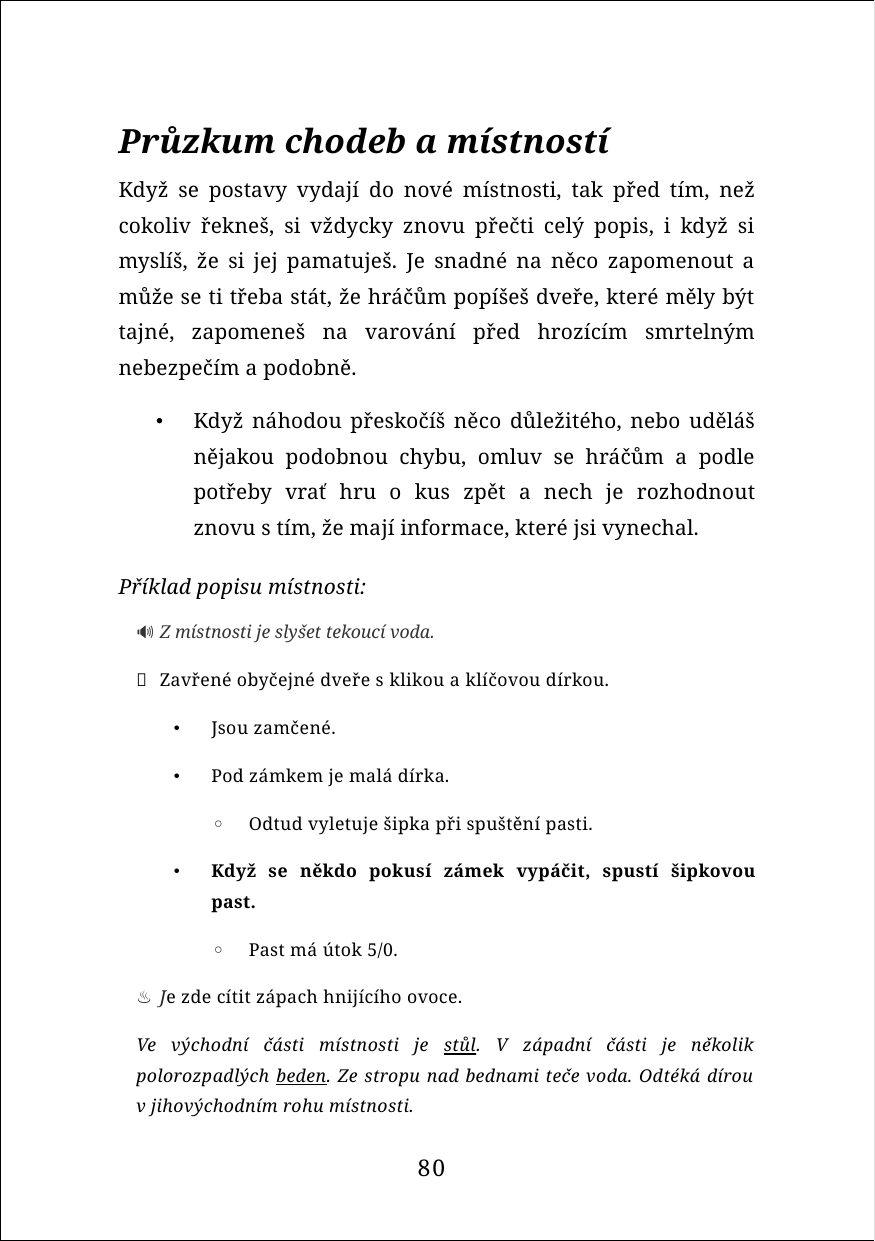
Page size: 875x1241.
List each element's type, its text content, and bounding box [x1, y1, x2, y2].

list Past má útok 5/0. [211, 937, 756, 961]
list Odtud vyletuje šipka při spuštění pasti. [211, 811, 756, 835]
text ♨ Je zde cítit zápach hnijícího ovoce. [136, 985, 756, 1009]
subtitle Průzkum chodeb a místností [118, 118, 756, 164]
text 🚪 Zavřené obyčejné dveře s⁠ klikou a⁠ klíčovou dírkou. [136, 667, 756, 691]
text 🔊 Z místnosti je slyšet tekoucí voda. [136, 619, 756, 643]
text Ve východní části místnosti je stůl. V⁠ západní části je několik polorozpadlých beden. Ze stropu nad bednami teče voda. Odtéká dírou v jihovýchodním rohu místnosti. [136, 1033, 756, 1117]
text Příklad popisu místnosti: [118, 572, 756, 600]
text Když se postavy vydají do nové místnosti, tak před tím, než cokoliv řekneš, si vždycky znovu přečti celý popis, i když si myslíš, že si jej pamatuješ. Je snadné na něco zapomenout a může se ti třeba stát, že hráčům popíšeš dveře, které měly být tajné, zapomeneš na varování před hrozícím smrtelným nebezpečím a podobně. [118, 175, 756, 381]
list Když se někdo pokusí zámek vypáčit, spustí šipkovou past. [173, 859, 756, 913]
list Jsou zamčené. [173, 715, 756, 739]
list Když náhodou přeskočíš něco důležitého, nebo uděláš nějakou podobnou chybu, omluv se hráčům a podle potřeby vrať hru o kus zpět a nech je rozhodnout znovu s tím, že mají informace, které jsi vynechal. [156, 406, 756, 541]
list Pod zámkem je malá dírka. [173, 763, 756, 787]
